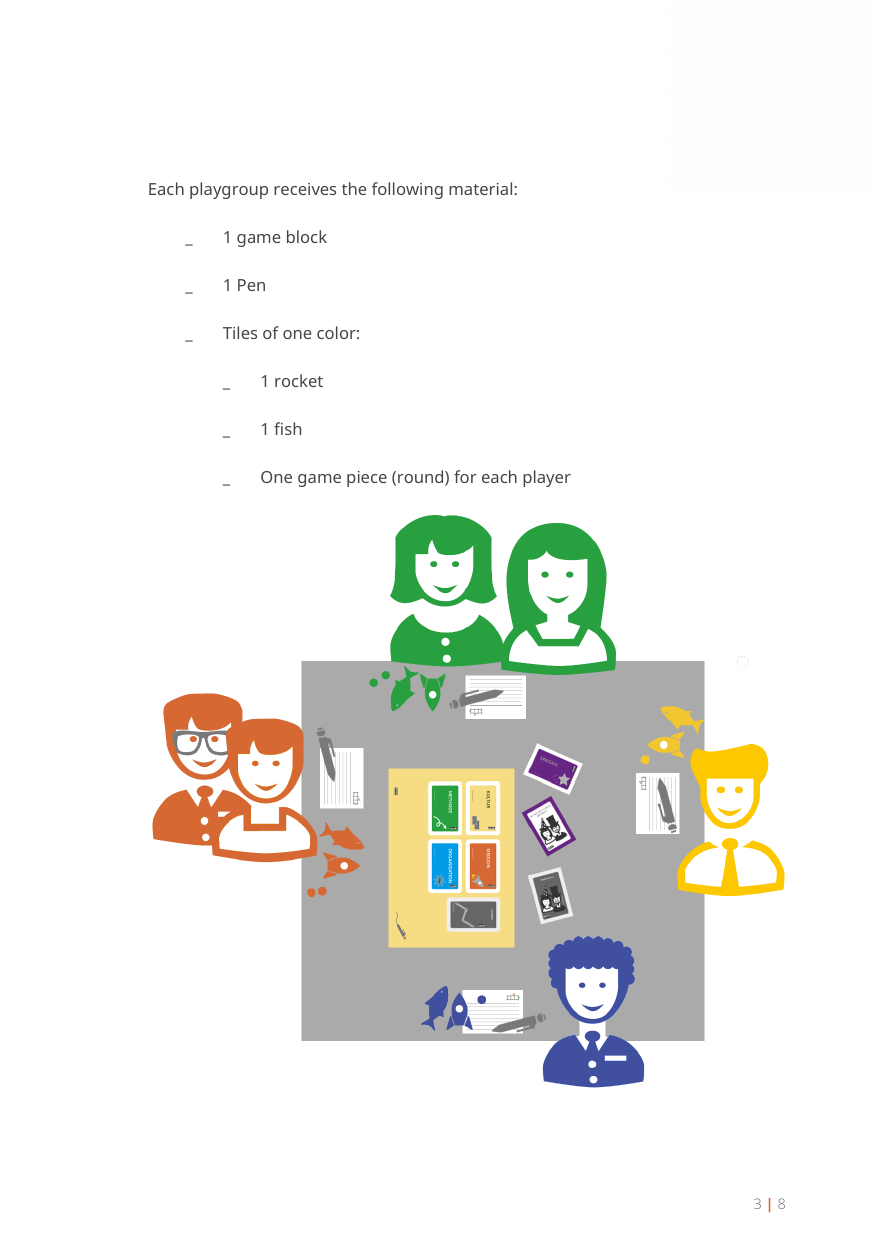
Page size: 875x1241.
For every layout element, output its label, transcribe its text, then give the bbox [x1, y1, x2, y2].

picture [667, 0, 874, 189]
list One game piece (round) for each player [223, 465, 786, 488]
picture [147, 513, 786, 1091]
text Each playgroup receives the following material: [148, 177, 786, 200]
list 1 Pen [185, 273, 786, 296]
list 1 rocket [223, 369, 786, 392]
list Tiles of one color: [185, 321, 786, 344]
list 1 fish [223, 417, 786, 440]
list 1 game block [185, 225, 786, 248]
